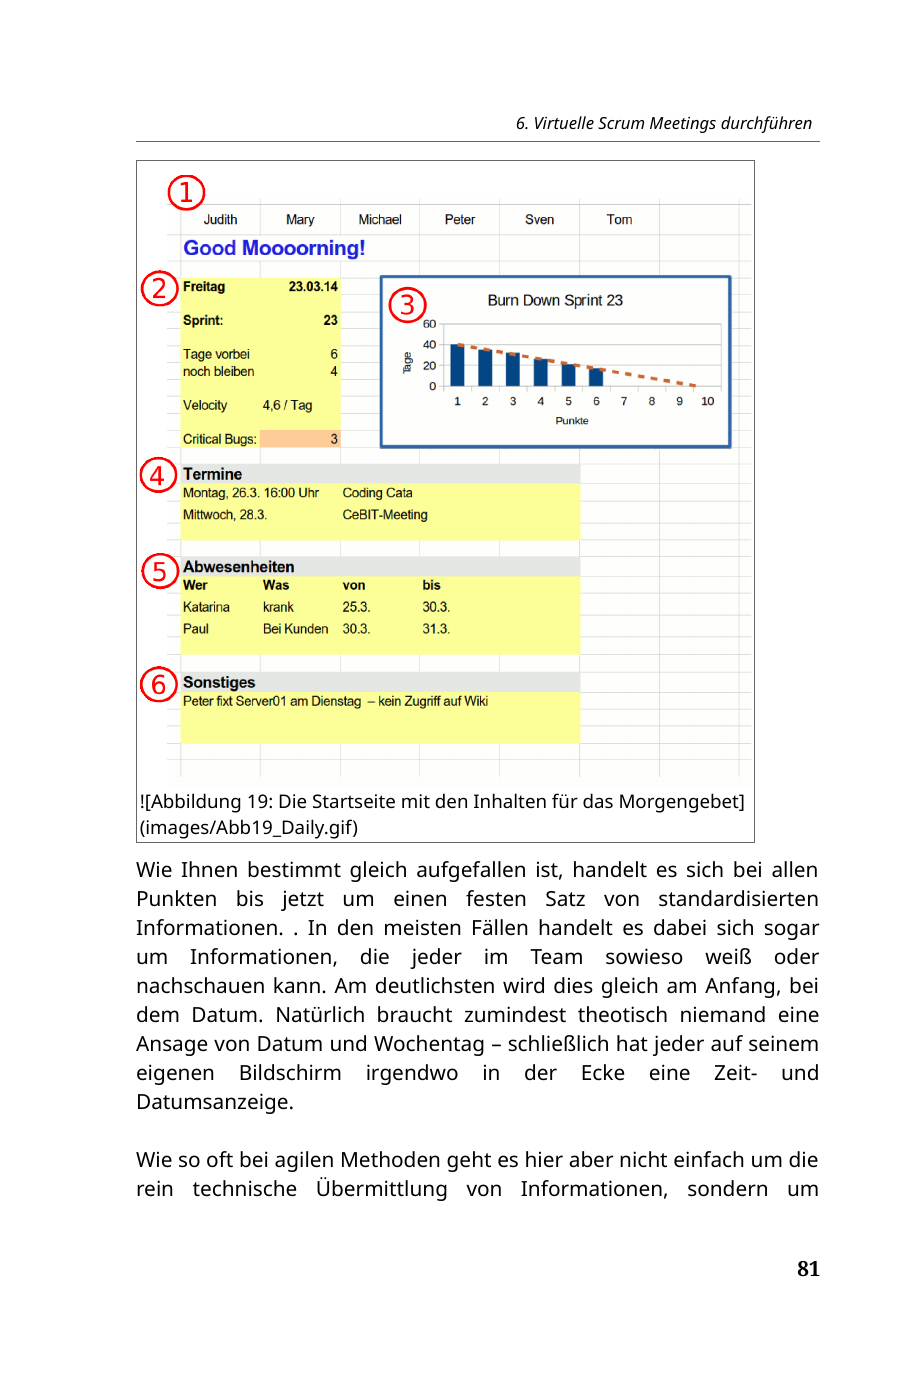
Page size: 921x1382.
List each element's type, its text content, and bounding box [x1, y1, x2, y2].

list [137, 161, 754, 842]
list ![Abbildung 19: Die Startseite mit den Inhalten für das Morgengebet](images/Abb19_Daily.gif) [139, 789, 751, 839]
picture [139, 175, 752, 789]
text Wie so oft bei agilen Methoden geht es hier aber nicht einfach um die rein technische Übermittlung von Informationen, sondern um [136, 1123, 820, 1202]
text Wie Ihnen bestimmt gleich aufgefallen ist, handelt es sich bei allen Punkten bis jetzt um einen festen Satz von standardisierten Informationen. . In den meisten Fällen handelt es dabei sich sogar um Informationen, die jeder im Team sowieso weiß oder nachschauen kann. Am deutlichsten wird dies gleich am Anfang, bei dem Datum. Natürlich braucht zumindest theotisch niemand eine Ansage von Datum und Wochentag – schließlich hat jeder auf seinem eigenen Bildschirm irgendwo in der Ecke eine Zeit- und Datumsanzeige. [136, 159, 820, 1115]
